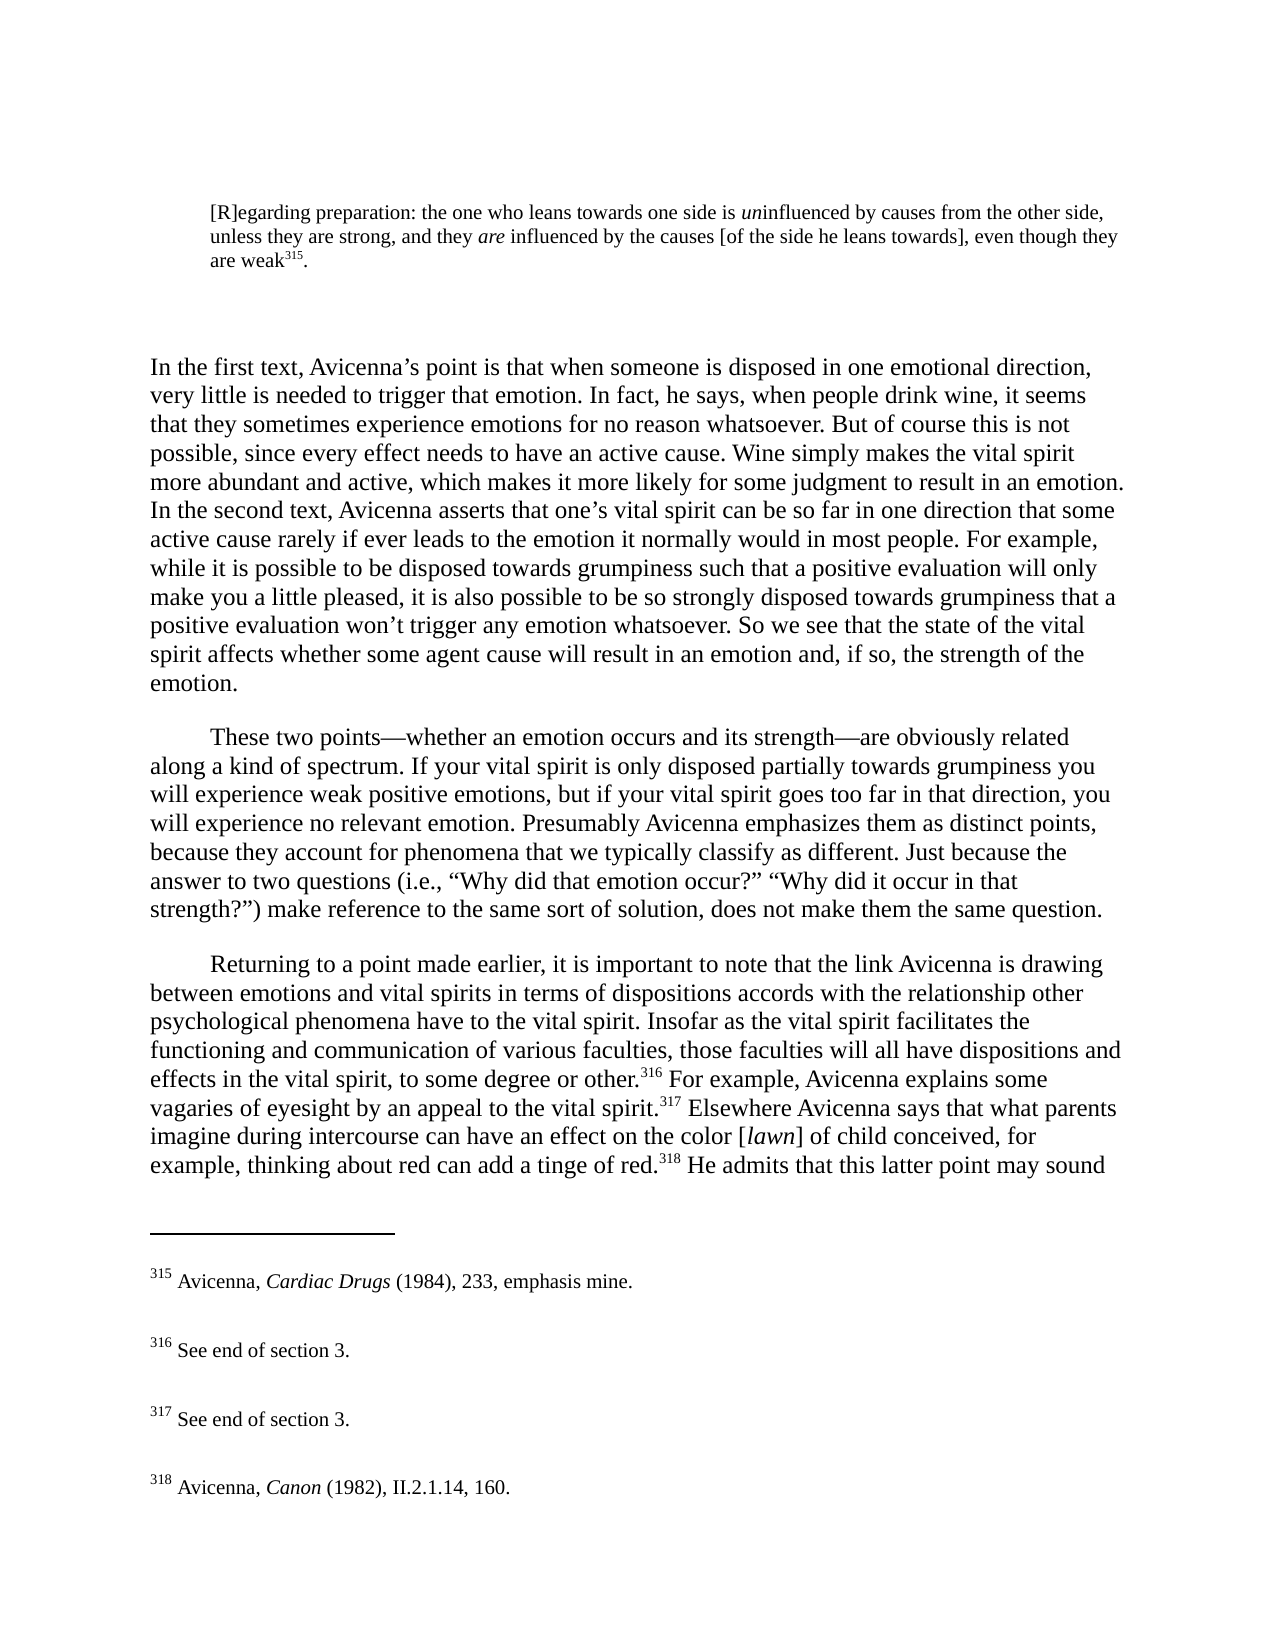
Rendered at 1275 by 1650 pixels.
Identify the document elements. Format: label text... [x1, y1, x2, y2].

text Avicenna, Canon (1982), II.2.1.14, 160. [150, 1471, 1125, 1500]
text See end of section 3. [150, 1334, 1125, 1363]
text Avicenna, Cardiac Drugs (1984), 233, emphasis mine. [150, 1265, 1125, 1294]
text These two points—whether an emotion occurs and its strength—are obviously related along a kind of spectrum. If your vital spirit is only disposed partially towards grumpiness you will experience weak positive emotions, but if your vital spirit goes too far in that direction, you will experience no relevant emotion. Presumably Avicenna emphasizes them as distinct points, because they account for phenomena that we typically classify as different. Just because the answer to two questions (i.e., “Why did that emotion occur?” “Why did it occur in that strength?”) make reference to the same sort of solution, does not make them the same question. [150, 722, 1125, 923]
text In the first text, Avicenna’s point is that when someone is disposed in one emotional direction, very little is needed to trigger that emotion. In fact, he says, when people drink wine, it seems that they sometimes experience emotions for no reason whatsoever. But of course this is not possible, since every effect needs to have an active cause. Wine simply makes the vital spirit more abundant and active, which makes it more likely for some judgment to result in an emotion. In the second text, Avicenna asserts that one’s vital spirit can be so far in one direction that some active cause rarely if ever leads to the emotion it normally would in most people. For example, while it is possible to be disposed towards grumpiness such that a positive evaluation will only make you a little pleased, it is also possible to be so strongly disposed towards grumpiness that a positive evaluation won’t trigger any emotion whatsoever. So we see that the state of the vital spirit affects whether some agent cause will result in an emotion and, if so, the strength of the emotion. [150, 352, 1125, 697]
text [R]egarding preparation: the one who leans towards one side is uninfluenced by causes from the other side, unless they are strong, and they are influenced by the causes [of the side he leans towards], even though they are weak. [210, 199, 1125, 272]
text See end of section 3. [150, 1403, 1125, 1431]
text Returning to a point made earlier, it is important to note that the link Avicenna is drawing between emotions and vital spirits in terms of dispositions accords with the relationship other psychological phenomena have to the vital spirit. Insofar as the vital spirit facilitates the functioning and communication of various faculties, those faculties will all have dispositions and effects in the vital spirit, to some degree or other. For example, Avicenna explains some vagaries of eyesight by an appeal to the vital spirit. Elsewhere Avicenna says that what parents imagine during intercourse can have an effect on the color [lawn] of child conceived, for example, thinking about red can add a tinge of red. He admits that this latter point may sound [150, 949, 1125, 1179]
